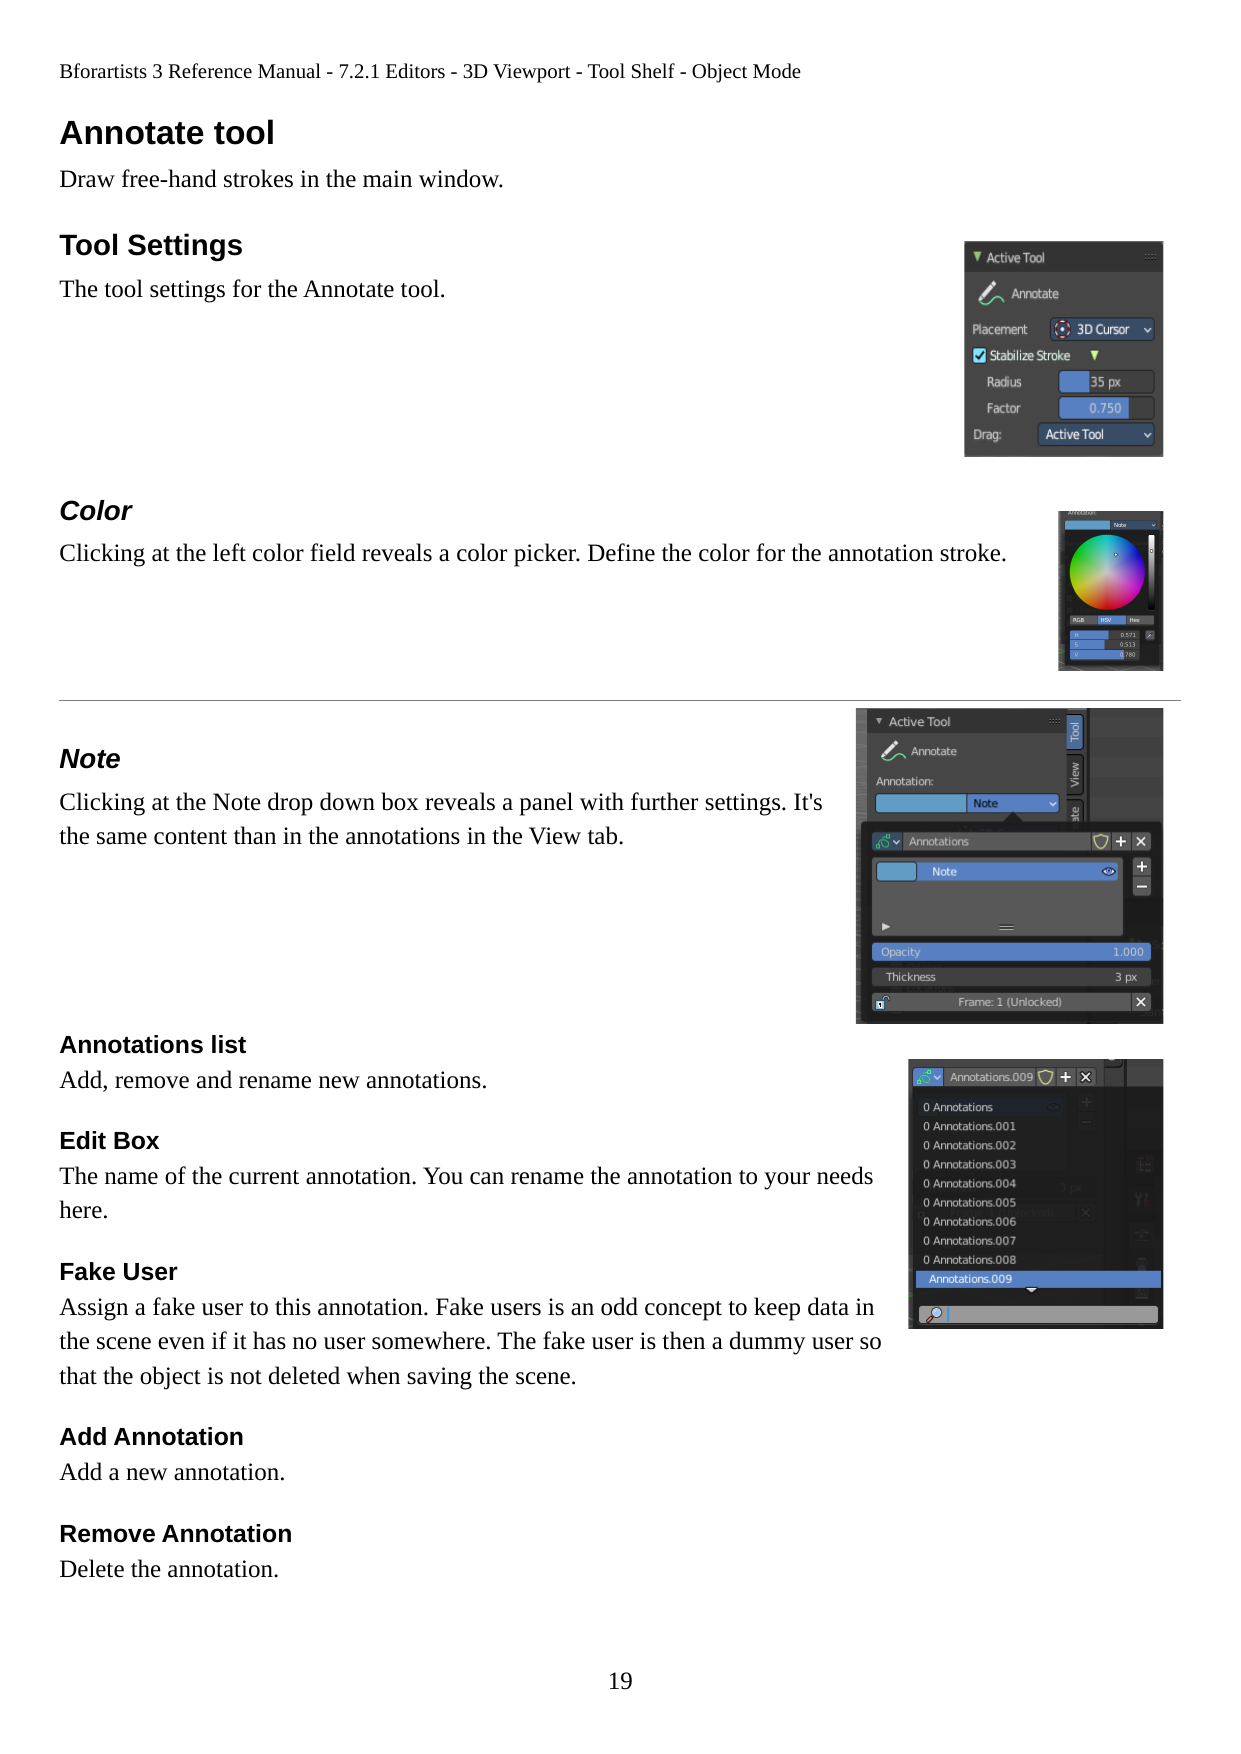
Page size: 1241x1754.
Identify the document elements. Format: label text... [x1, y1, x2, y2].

subtitle Fake User [59, 1257, 908, 1286]
picture [1058, 511, 1164, 671]
subtitle Annotations list [59, 1030, 1181, 1058]
subtitle Tool Settings [59, 227, 1181, 261]
subtitle Remove Annotation [59, 1519, 1181, 1547]
subtitle Color [59, 494, 1181, 526]
picture [855, 708, 1164, 1024]
text Delete the annotation. [59, 1554, 1181, 1582]
text Clicking at the left color field reveals a color picker. Define the color for the annotation stroke. [59, 538, 1058, 567]
picture [908, 1059, 1164, 1329]
text Clicking at the Note drop down box reveals a panel with further settings. It's the same content than in the annotations in the View tab. [59, 787, 855, 850]
text The name of the current annotation. You can rename the annotation to your needs here. [59, 1161, 908, 1224]
text Add, remove and rename new annotations. [59, 1065, 908, 1093]
subtitle Annotate tool [59, 113, 1181, 151]
picture [964, 241, 1164, 457]
subtitle Note [59, 742, 855, 774]
subtitle [1164, 742, 1181, 774]
text Add a new annotation. [59, 1457, 1181, 1486]
subtitle Add Annotation [59, 1422, 1181, 1451]
subtitle Edit Box [59, 1126, 908, 1155]
text Draw free-hand strokes in the main window. [59, 164, 1181, 192]
text Assign a fake user to this annotation. Fake users is an odd concept to keep data in the scene even if it has no user somewhere. The fake user is then a dummy user so that the object is not deleted when saving the scene. [59, 1292, 1181, 1390]
subtitle [1164, 1257, 1181, 1286]
text The tool settings for the Annotate tool. [59, 274, 964, 302]
subtitle [1164, 1126, 1181, 1155]
